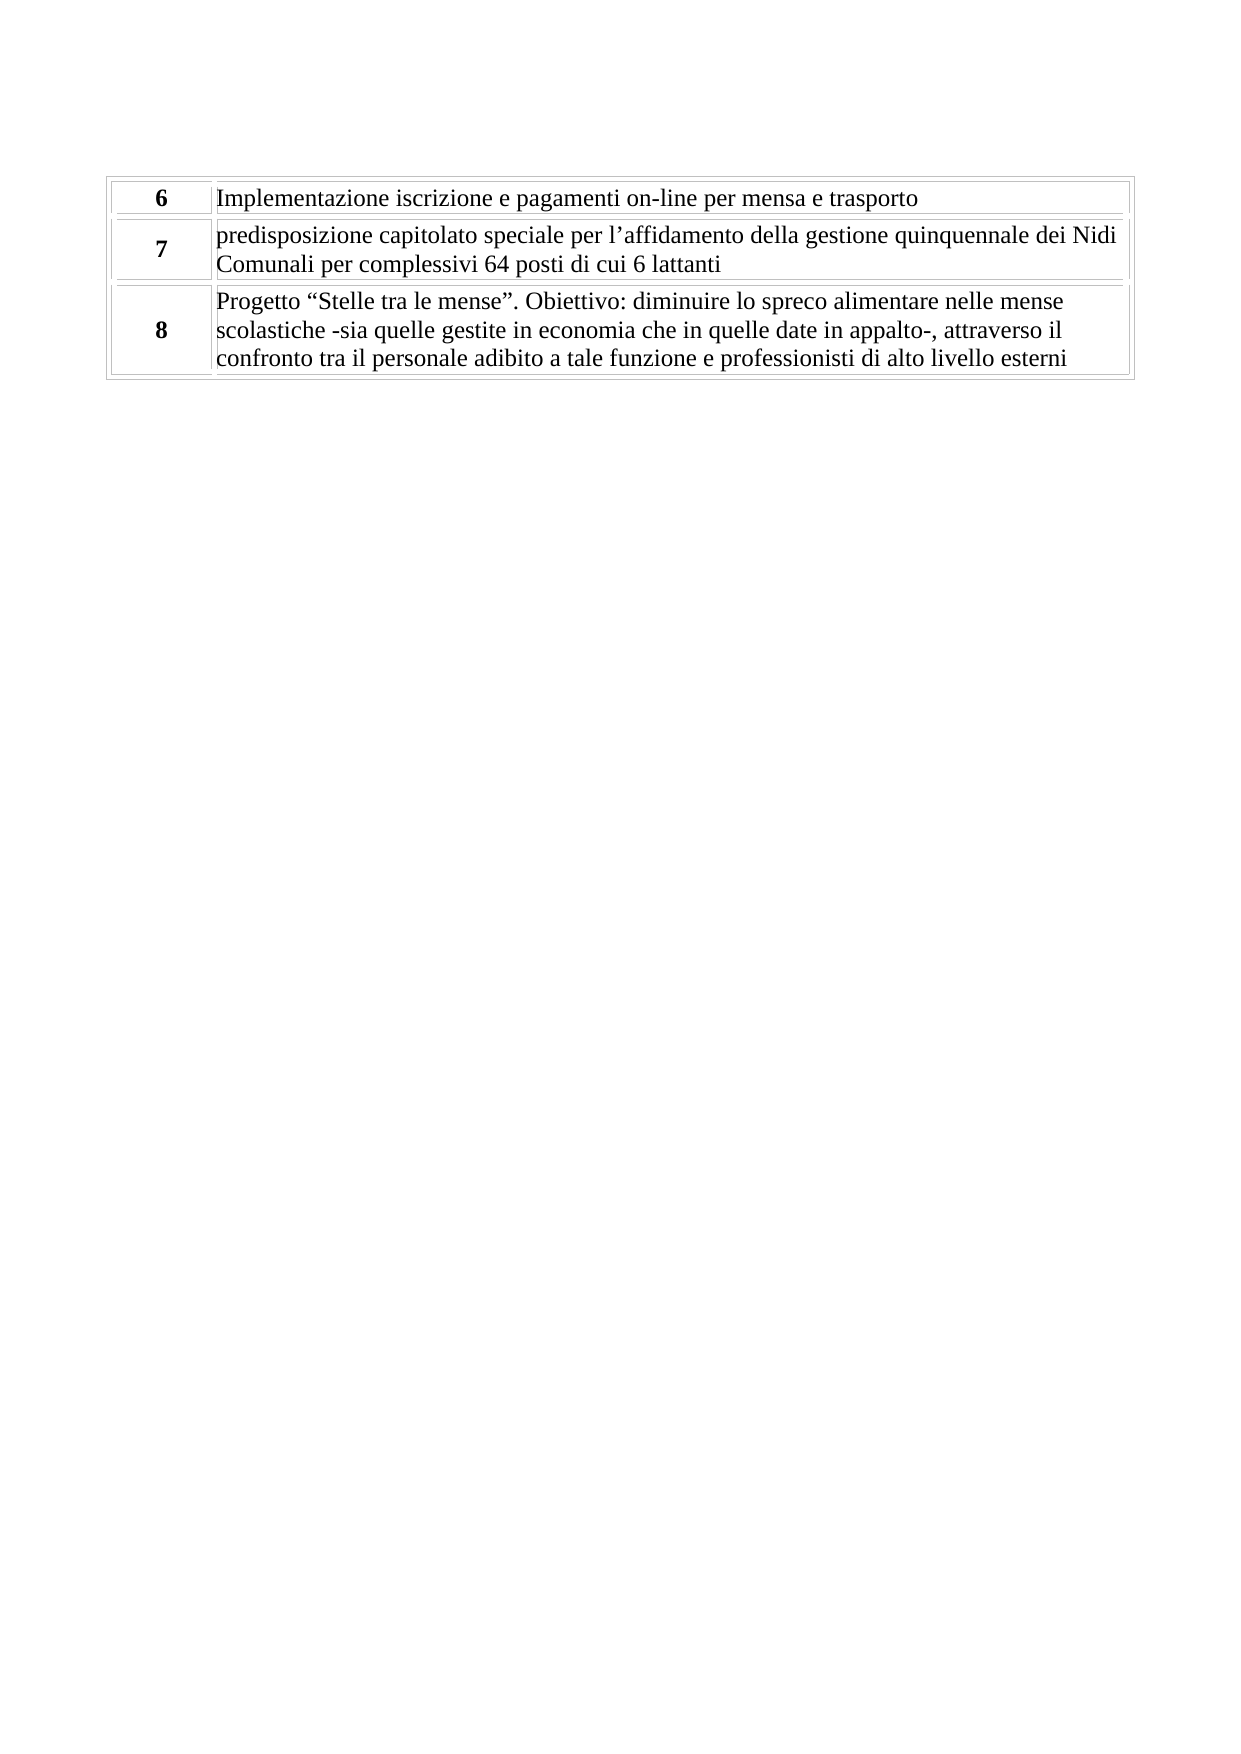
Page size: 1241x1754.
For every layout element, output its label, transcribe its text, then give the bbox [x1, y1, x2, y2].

table_cell 6 [109, 177, 214, 213]
table_cell 7 [109, 213, 214, 279]
table_cell predisposizione capitolato speciale per l’affidamento della gestione quinquennale dei Nidi Comunali per complessivi 64 posti di cui 6 lattanti [214, 213, 1131, 279]
table_cell 8 [109, 279, 214, 374]
table_cell Progetto “Stelle tra le mense”. Obiettivo: diminuire lo spreco alimentare nelle mense scolastiche -sia quelle gestite in economia che in quelle date in appalto-, attraverso il confronto tra il personale adibito a tale funzione e professionisti di alto livello esterni [214, 279, 1131, 374]
table_cell Implementazione iscrizione e pagamenti on-line per mensa e trasporto [214, 177, 1131, 213]
